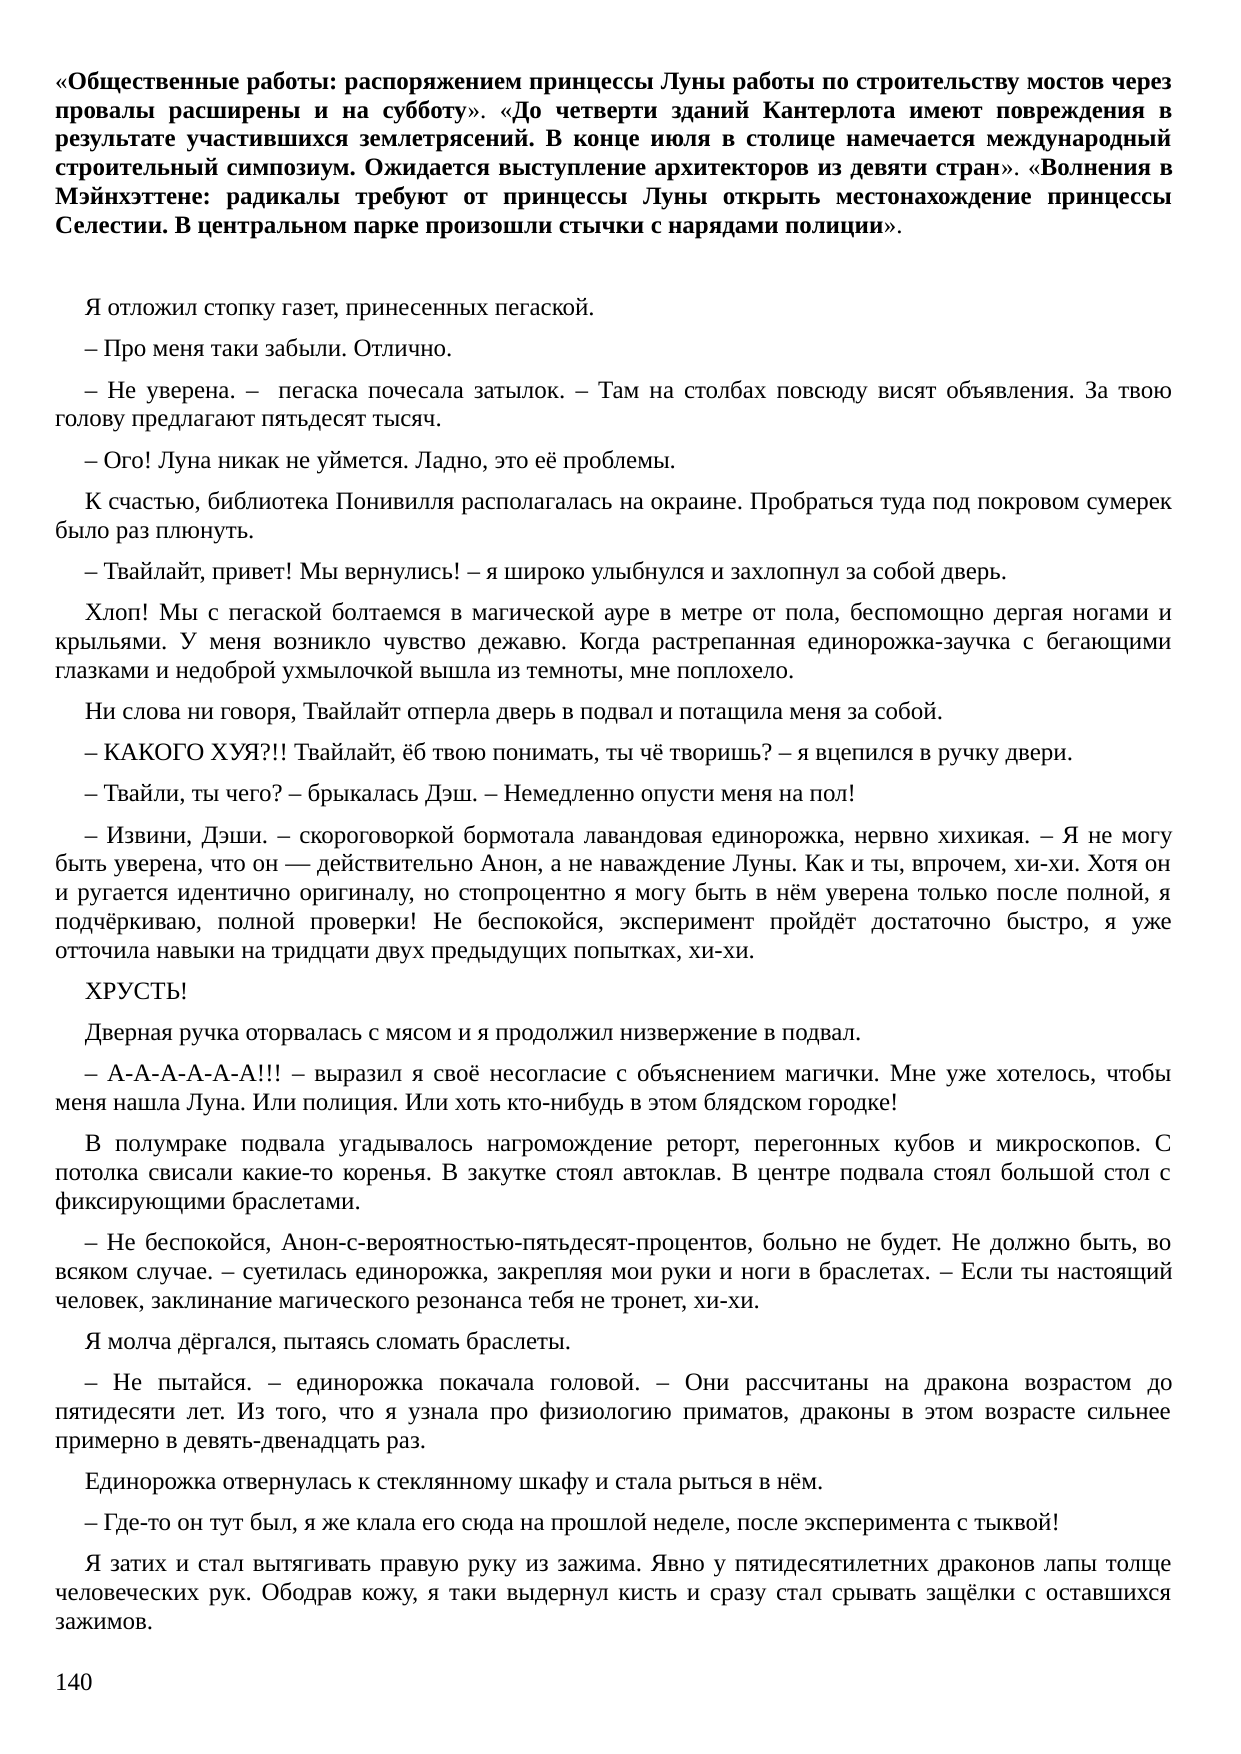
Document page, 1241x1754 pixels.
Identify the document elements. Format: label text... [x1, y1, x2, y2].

text Я отложил стопку газет, принесенных пегаской. [55, 292, 1173, 321]
text – Не пытайся. – единорожка покачала головой. – Они рассчитаны на дракона возрастом до пятидесяти лет. Из того, что я узнала про физиологию приматов, драконы в этом возрасте сильнее примерно в девять-двенадцать раз. [55, 1367, 1173, 1453]
text – Ого! Луна никак не уймется. Ладно, это её проблемы. [55, 445, 1173, 473]
text К счастью, библиотека Понивилля располагалась на окраине. Пробраться туда под покровом сумерек было раз плюнуть. [55, 486, 1173, 543]
text Дверная ручка оторвалась с мясом и я продолжил низвержение в подвал. [55, 1017, 1173, 1046]
text Хлоп! Мы с пегаской болтаемся в магической ауре в метре от пола, беспомощно дергая ногами и крыльями. У меня возникло чувство дежавю. Когда растрепанная единорожка-заучка с бегающими глазками и недоброй ухмылочкой вышла из темноты, мне поплохело. [55, 597, 1173, 683]
text Я затих и стал вытягивать правую руку из зажима. Явно у пятидесятилетних драконов лапы толще человеческих рук. Ободрав кожу, я таки выдернул кисть и сразу стал срывать защёлки с оставшихся зажимов. [55, 1548, 1173, 1635]
text В полумраке подвала угадывалось нагромождение реторт, перегонных кубов и микроскопов. С потолка свисали какие-то коренья. В закутке стоял автоклав. В центре подвала стоял большой стол с фиксирующими браслетами. [55, 1128, 1173, 1215]
text – Не беспокойся, Анон-с-вероятностью-пятьдесят-процентов, больно не будет. Не должно быть, во всяком случае. – суетилась единорожка, закрепляя мои руки и ноги в браслетах. – Если ты настоящий человек, заклинание магического резонанса тебя не тронет, хи-хи. [55, 1227, 1173, 1313]
text Я молча дёргался, пытаясь сломать браслеты. [55, 1326, 1173, 1355]
text Единорожка отвернулась к стеклянному шкафу и стала рыться в нём. [55, 1466, 1173, 1495]
text – Извини, Дэши. – скороговоркой бормотала лавандовая единорожка, нервно хихикая. – Я не могу быть уверена, что он — действительно Анон, а не наваждение Луны. Как и ты, впрочем, хи-хи. Хотя он и ругается идентично оригиналу, но стопроцентно я могу быть в нём уверена только после полной, я подчёркиваю, полной проверки! Не беспокойся, эксперимент пройдёт достаточно быстро, я уже отточила навыки на тридцати двух предыдущих попытках, хи-хи. [55, 820, 1173, 963]
text – А-А-А-А-А-А!!! – выразил я своё несогласие с объяснением магички. Мне уже хотелось, чтобы меня нашла Луна. Или полиция. Или хоть кто-нибудь в этом блядском городке! [55, 1058, 1173, 1116]
text – Твайлайт, привет! Мы вернулись! – я широко улыбнулся и захлопнул за собой дверь. [55, 556, 1173, 585]
text ХРУСТЬ! [55, 976, 1173, 1005]
text «Общественные работы: распоряжением принцессы Луны работы по строительству мостов через провалы расширены и на субботу». «До четверти зданий Кантерлота имеют повреждения в результате участившихся землетрясений. В конце июля в столице намечается международный строительный симпозиум. Ожидается выступление архитекторов из девяти стран». «Волнения в Мэйнхэттене: радикалы требуют от принцессы Луны открыть местонахождение принцессы Селестии. В центральном парке произошли стычки с нарядами полиции». [55, 66, 1173, 238]
text – Не уверена. – пегаска почесала затылок. – Там на столбах повсюду висят объявления. За твою голову предлагают пятьдесят тысяч. [55, 375, 1173, 432]
text Ни слова ни говоря, Твайлайт отперла дверь в подвал и потащила меня за собой. [55, 696, 1173, 725]
text – Про меня таки забыли. Отлично. [55, 333, 1173, 362]
text – Твайли, ты чего? – брыкалась Дэш. – Немедленно опусти меня на пол! [55, 778, 1173, 807]
text – КАКОГО ХУЯ?!! Твайлайт, ёб твою понимать, ты чё творишь? – я вцепился в ручку двери. [55, 737, 1173, 766]
text – Где-то он тут был, я же клала его сюда на прошлой неделе, после эксперимента с тыквой! [55, 1507, 1173, 1536]
